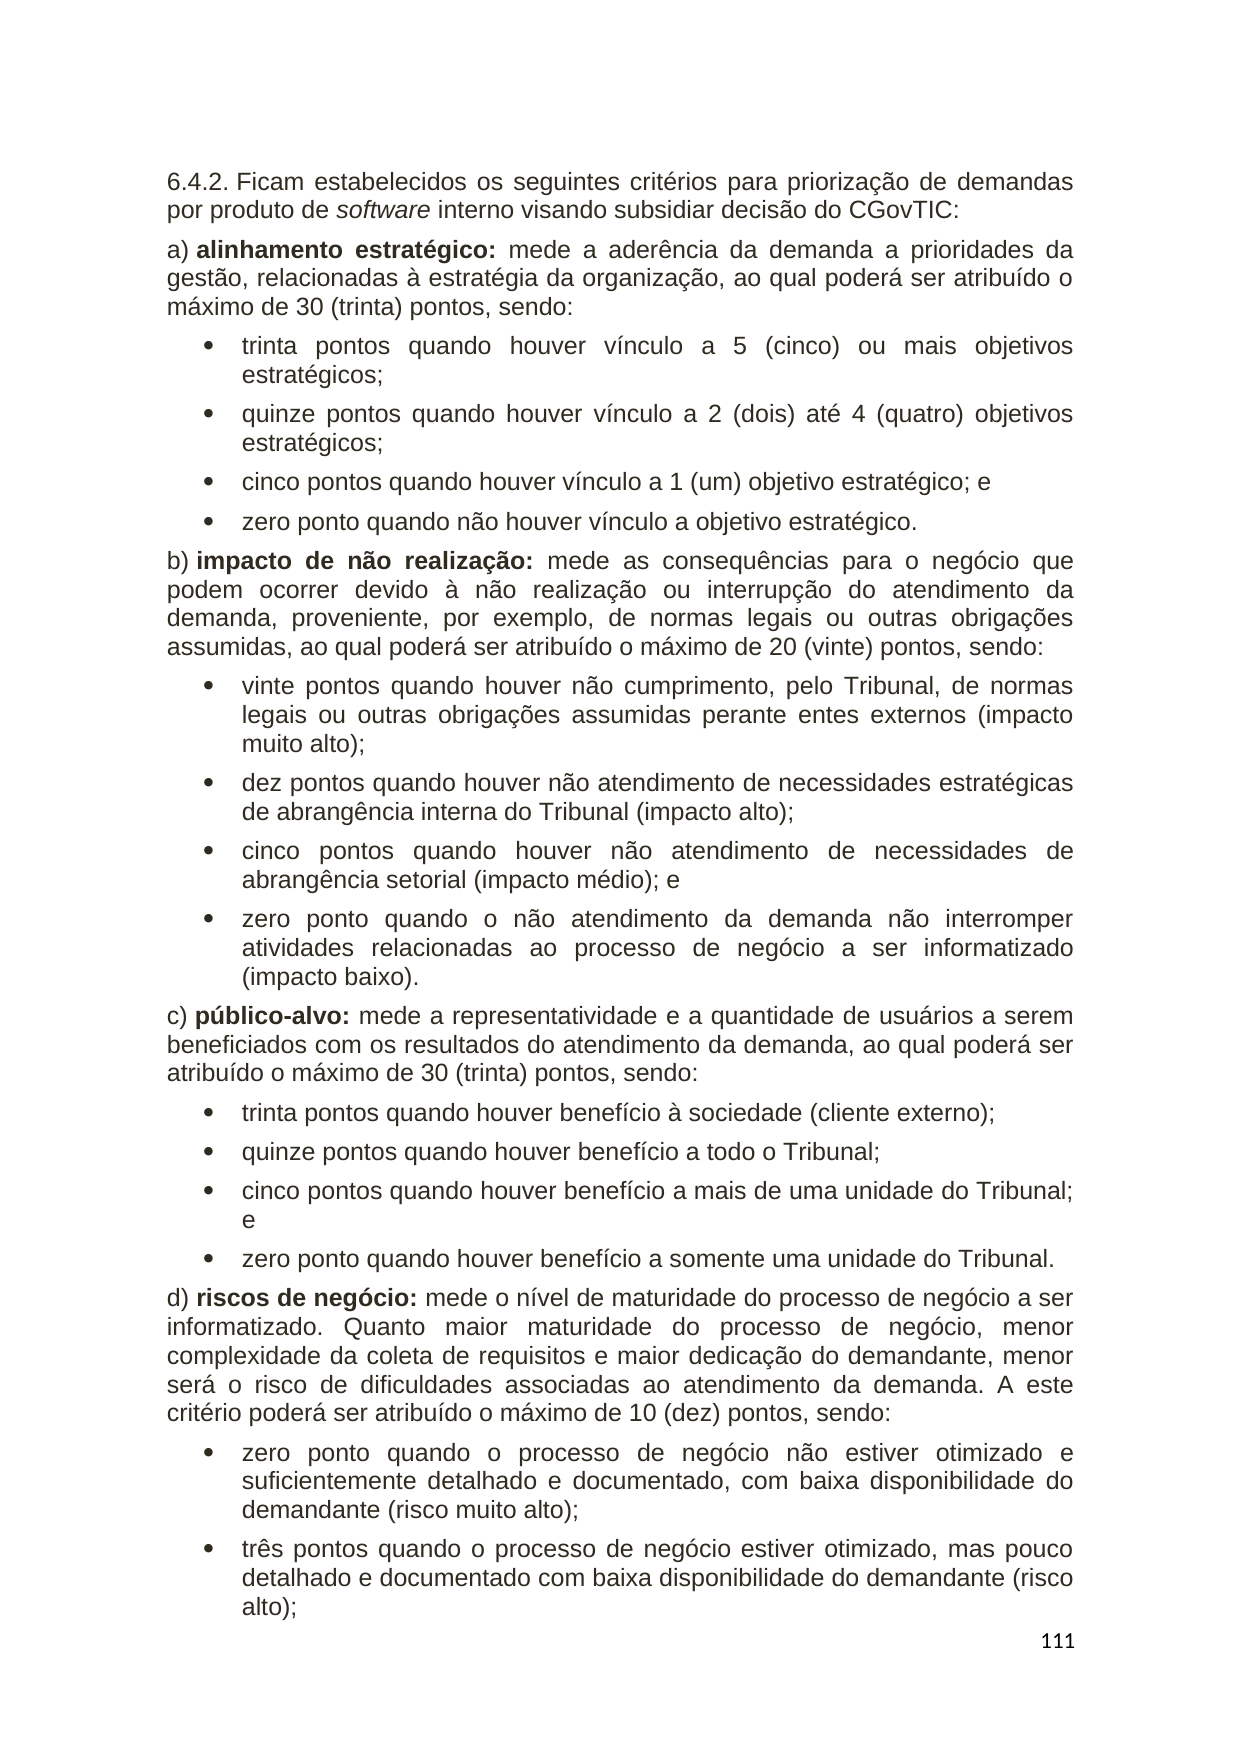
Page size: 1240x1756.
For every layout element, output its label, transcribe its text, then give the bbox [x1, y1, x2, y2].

list zero ponto quando houver benefício a somente uma unidade do Tribunal. [204, 1244, 1075, 1273]
list quinze pontos quando houver benefício a todo o Tribunal; [204, 1137, 1075, 1166]
text a) alinhamento estratégico: mede a aderência da demanda a prioridades da gestão, relacionadas à estratégia da organização, ao qual poderá ser atribuído o máximo de 30 (trinta) pontos, sendo: [167, 234, 1075, 321]
list quinze pontos quando houver vínculo a 2 (dois) até 4 (quatro) objetivos estratégicos; [204, 399, 1075, 457]
list três pontos quando o processo de negócio estiver otimizado, mas pouco detalhado e documentado com baixa disponibilidade do demandante (risco alto); [204, 1534, 1075, 1621]
text c) público-alvo: mede a representatividade e a quantidade de usuários a serem beneficiados com os resultados do atendimento da demanda, ao qual poderá ser atribuído o máximo de 30 (trinta) pontos, sendo: [167, 1001, 1075, 1087]
text d) riscos de negócio: mede o nível de maturidade do processo de negócio a ser informatizado. Quanto maior maturidade do processo de negócio, menor complexidade da coleta de requisitos e maior dedicação do demandante, menor será o risco de dificuldades associadas ao atendimento da demanda. A este critério poderá ser atribuído o máximo de 10 (dez) pontos, sendo: [167, 1283, 1075, 1427]
list zero ponto quando o não atendimento da demanda não interromper atividades relacionadas ao processo de negócio a ser informatizado (impacto baixo). [204, 904, 1075, 990]
list trinta pontos quando houver benefício à sociedade (cliente externo); [204, 1097, 1075, 1126]
list cinco pontos quando houver vínculo a 1 (um) objetivo estratégico; e [204, 467, 1075, 496]
list zero ponto quando não houver vínculo a objetivo estratégico. [204, 507, 1075, 535]
list cinco pontos quando houver não atendimento de necessidades de abrangência setorial (impacto médio); e [204, 836, 1075, 894]
list trinta pontos quando houver vínculo a 5 (cinco) ou mais objetivos estratégicos; [204, 331, 1075, 389]
text b) impacto de não realização: mede as consequências para o negócio que podem ocorrer devido à não realização ou interrupção do atendimento da demanda, proveniente, por exemplo, de normas legais ou outras obrigações assumidas, ao qual poderá ser atribuído o máximo de 20 (vinte) pontos, sendo: [167, 546, 1075, 661]
list vinte pontos quando houver não cumprimento, pelo Tribunal, de normas legais ou outras obrigações assumidas perante entes externos (impacto muito alto); [204, 671, 1075, 758]
list cinco pontos quando houver benefício a mais de uma unidade do Tribunal; e [204, 1176, 1075, 1234]
list dez pontos quando houver não atendimento de necessidades estratégicas de abrangência interna do Tribunal (impacto alto); [204, 768, 1075, 826]
list zero ponto quando o processo de negócio não estiver otimizado e suficientemente detalhado e documentado, com baixa disponibilidade do demandante (risco muito alto); [204, 1437, 1075, 1524]
text 6.4.2. Ficam estabelecidos os seguintes critérios para priorização de demandas por produto de software interno visando subsidiar decisão do CGovTIC: [167, 167, 1075, 224]
